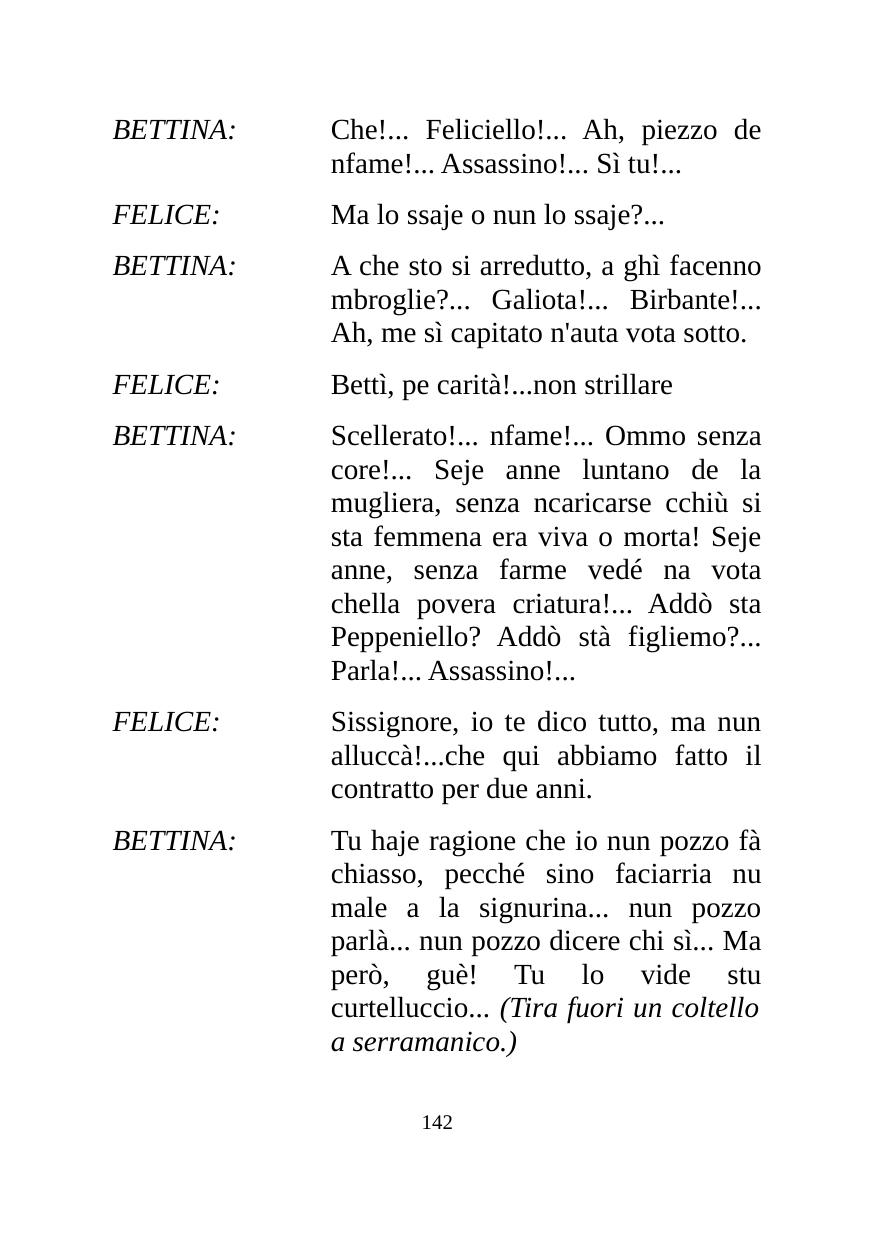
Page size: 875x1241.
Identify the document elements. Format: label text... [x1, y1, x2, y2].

table_cell Sissignore, io te dico tutto, ma nun alluccà!...che qui abbiamo fatto il contratto per due anni. [325, 699, 768, 817]
table_cell BETTINA: [106, 412, 325, 698]
table_cell Ma lo ssaje o nun lo ssaje?... [325, 191, 768, 242]
table_cell Bettì, pe carità!...non strillare [325, 361, 768, 412]
table_cell FELICE: [106, 191, 325, 242]
table_cell BETTINA: [106, 817, 325, 1069]
table_cell Scellerato!... nfame!... Ommo senza core!... Seje anne luntano de la mugliera, senza ncaricarse cchiù si sta femmena era viva o morta! Seje anne, senza farme vedé na vota chella povera criatura!... Addò sta Peppeniello? Addò stà figliemo?... Parla!... Assassino!... [325, 412, 768, 698]
table_cell BETTINA: [106, 106, 325, 191]
table_cell BETTINA: [106, 243, 325, 361]
table_cell A che sto si arredutto, a ghì facenno mbroglie?... Galiota!... Birbante!... Ah, me sì capitato n'auta vota sotto. [325, 243, 768, 361]
table_cell FELICE: [106, 361, 325, 412]
table_cell Tu haje ragione che io nun pozzo fà chiasso, pecché sino faciarria nu male a la signurina... nun pozzo parlà... nun pozzo dicere chi sì... Ma però, guè! Tu lo vide stu curtelluccio... (Tira fuori un coltello a serramanico.) [325, 817, 768, 1069]
table_cell Che!... Feliciello!... Ah, piezzo de nfame!... Assassino!... Sì tu!... [325, 106, 768, 191]
table_cell FELICE: [106, 699, 325, 817]
